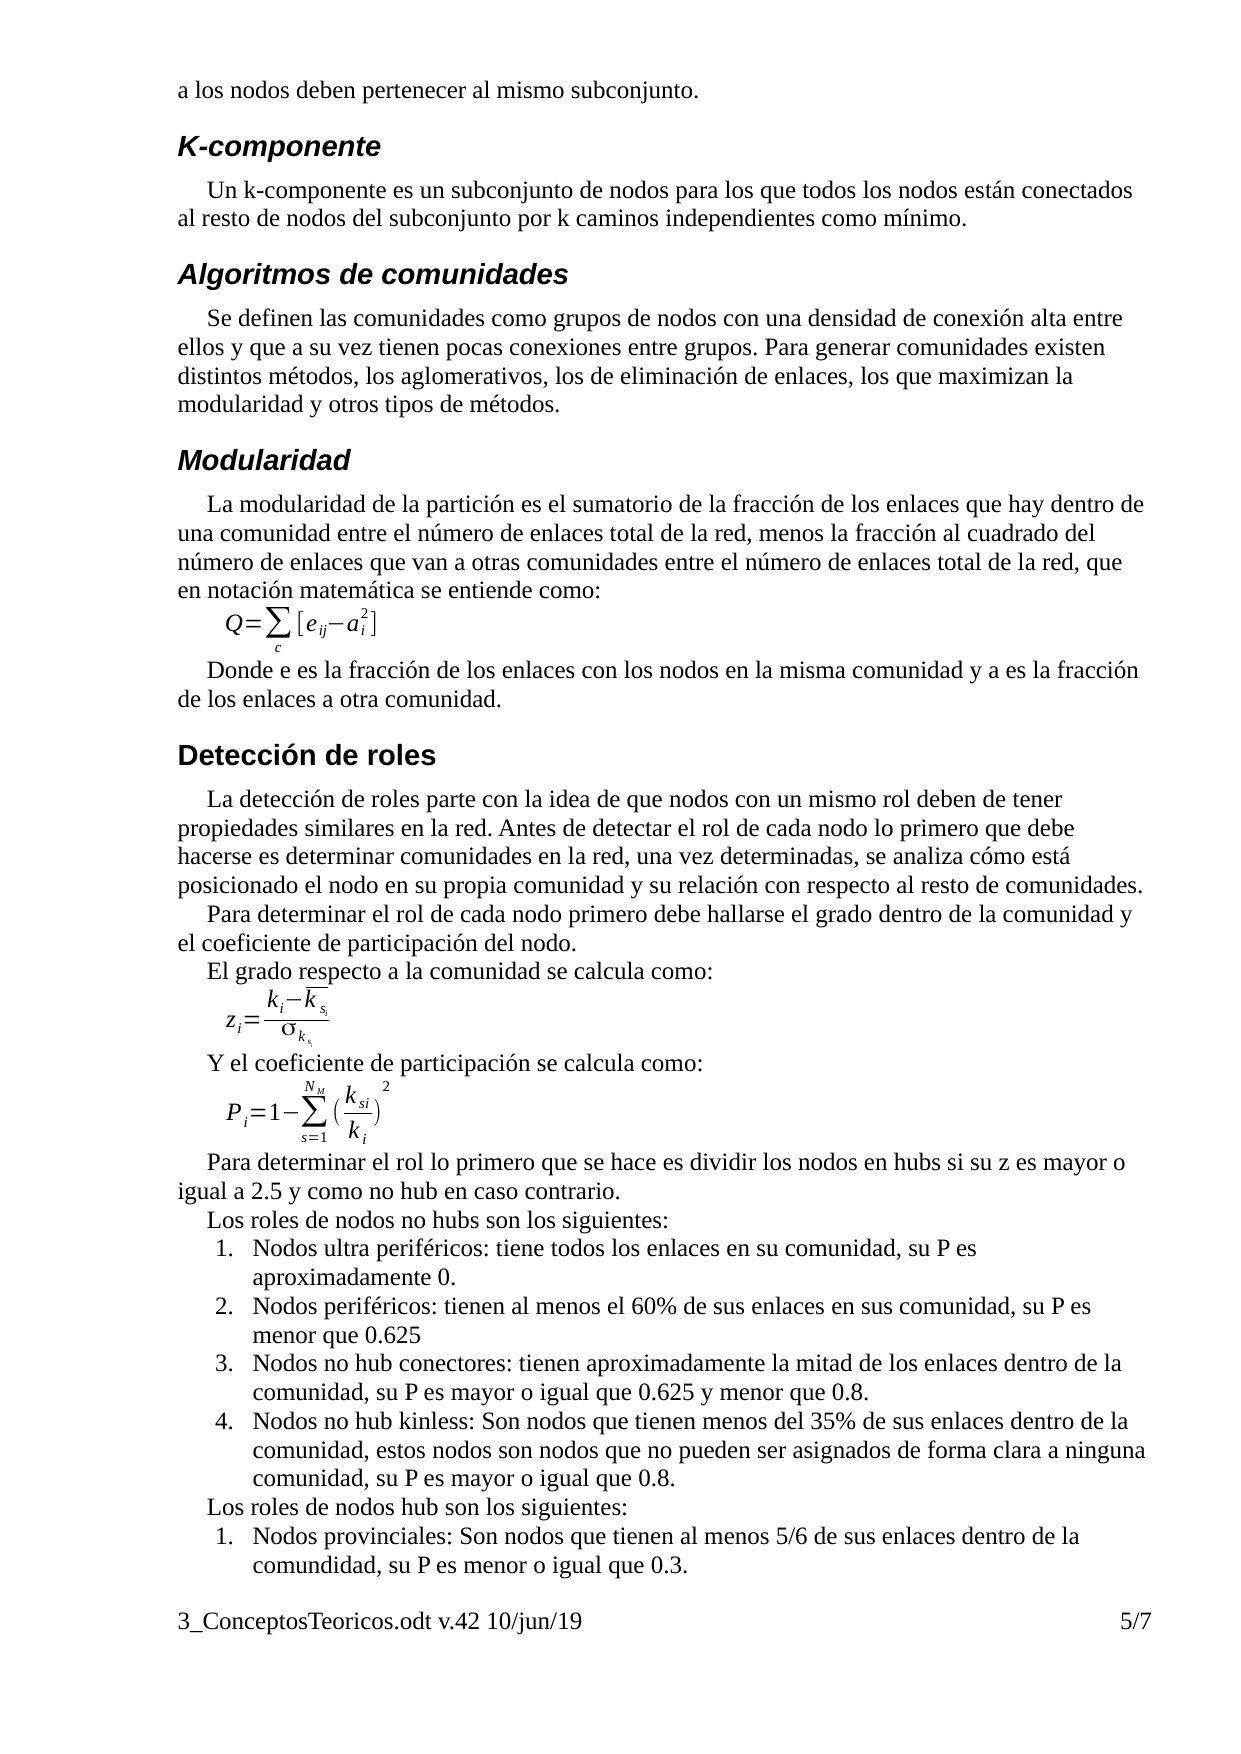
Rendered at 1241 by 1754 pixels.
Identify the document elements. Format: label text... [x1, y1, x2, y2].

text Los roles de nodos hub son los siguientes: [177, 1492, 1152, 1521]
text a los nodos deben pertenecer al mismo subconjunto. [177, 75, 1152, 104]
text Para determinar el rol de cada nodo primero debe hallarse el grado dentro de la comunidad y el coeficiente de participación del nodo. [177, 899, 1152, 956]
text El grado respecto a la comunidad se calcula como: [177, 956, 1152, 985]
subtitle Detección de roles [177, 738, 1152, 771]
list Nodos no hub conectores: tienen aproximadamente la mitad de los enlaces dentro de la comunidad, su P es mayor o igual que 0.625 y menor que 0.8. [215, 1348, 1152, 1406]
text Para determinar el rol lo primero que se hace es dividir los nodos en hubs si su z es mayor o igual a 2.5 y como no hub en caso contrario. [177, 1147, 1152, 1205]
text Un k-componente es un subconjunto de nodos para los que todos los nodos están conectados al resto de nodos del subconjunto por k caminos independientes como mínimo. [177, 175, 1152, 232]
text La detección de roles parte con la idea de que nodos con un mismo rol deben de tener propiedades similares en la red. Antes de detectar el rol de cada nodo lo primero que debe hacerse es determinar comunidades en la red, una vez determinadas, se analiza cómo está posicionado el nodo en su propia comunidad y su relación con respecto al resto de comunidades. [177, 784, 1152, 899]
text Donde e es la fracción de los enlaces con los nodos en la misma comunidad y a es la fracción de los enlaces a otra comunidad. [177, 655, 1152, 713]
list Nodos provinciales: Son nodos que tienen al menos 5/6 de sus enlaces dentro de la comundidad, su P es menor o igual que 0.3. [215, 1521, 1152, 1578]
list Nodos periféricos: tienen al menos el 60% de sus enlaces en sus comunidad, su P es menor que 0.625 [215, 1291, 1152, 1348]
list Nodos no hub kinless: Son nodos que tienen menos del 35% de sus enlaces dentro de la comunidad, estos nodos son nodos que no pueden ser asignados de forma clara a ninguna comunidad, su P es mayor o igual que 0.8. [215, 1406, 1152, 1492]
text Los roles de nodos no hubs son los siguientes: [177, 1205, 1152, 1233]
subtitle Algoritmos de comunidades [177, 257, 1152, 291]
list Nodos ultra periféricos: tiene todos los enlaces en su comunidad, su P es aproximadamente 0. [215, 1233, 1152, 1291]
subtitle K-componente [177, 129, 1152, 162]
text Se definen las comunidades como grupos de nodos con una densidad de conexión alta entre ellos y que a su vez tienen pocas conexiones entre grupos. Para generar comunidades existen distintos métodos, los aglomerativos, los de eliminación de enlaces, los que maximizan la modularidad y otros tipos de métodos. [177, 303, 1152, 418]
subtitle Modularidad [177, 443, 1152, 477]
text Y el coeficiente de participación se calcula como: [177, 1048, 1152, 1077]
text La modularidad de la partición es el sumatorio de la fracción de los enlaces que hay dentro de una comunidad entre el número de enlaces total de la red, menos la fracción al cuadrado del número de enlaces que van a otras comunidades entre el número de enlaces total de la red, que en notación matemática se entiende como: [177, 489, 1152, 604]
